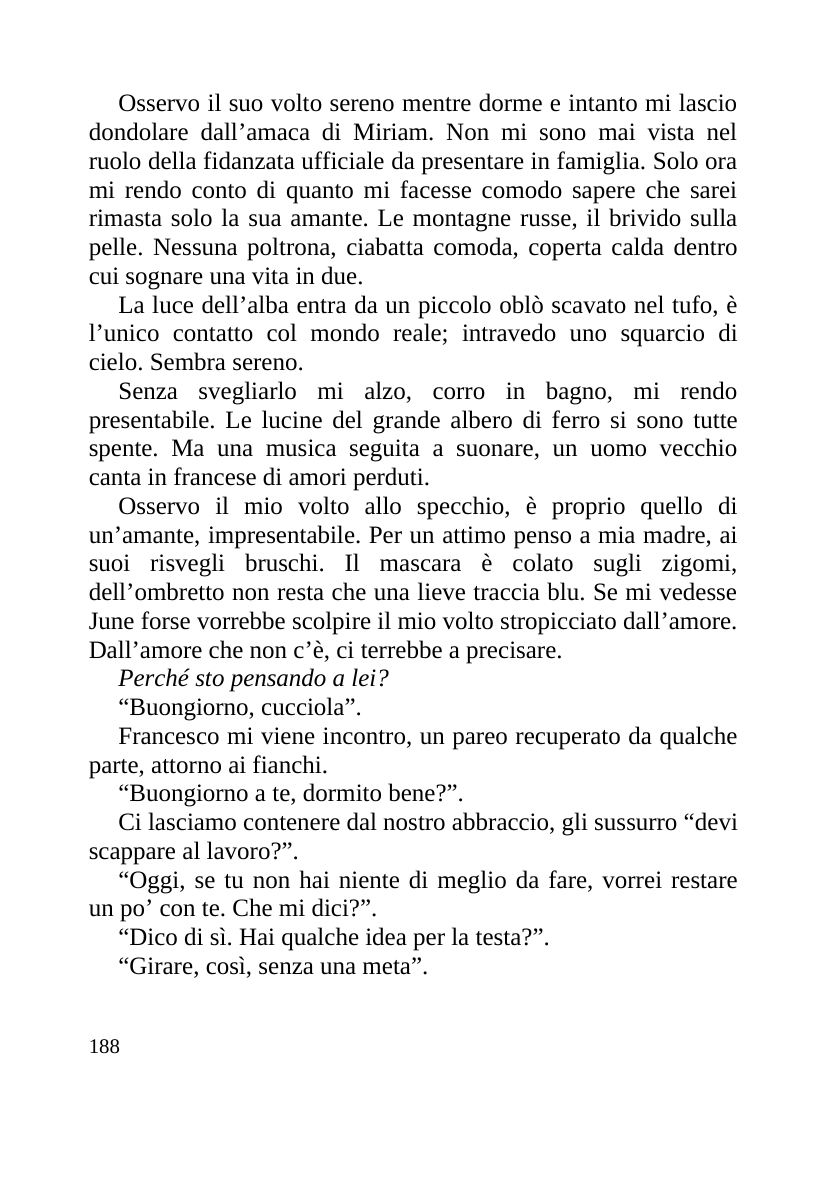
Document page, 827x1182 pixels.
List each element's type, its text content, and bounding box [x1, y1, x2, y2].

text Perché sto pensando a lei? [88, 663, 738, 692]
text Osservo il suo volto sereno mentre dorme e intanto mi lascio dondolare dall’amaca di Miriam. Non mi sono mai vista nel ruolo della fidanzata ufficiale da presentare in famiglia. Solo ora mi rendo conto di quanto mi facesse comodo sapere che sarei rimasta solo la sua amante. Le montagne russe, il brivido sulla pelle. Nessuna poltrona, ciabatta comoda, coperta calda dentro cui sognare una vita in due. [88, 88, 738, 290]
text Senza svegliarlo mi alzo, corro in bagno, mi rendo presentabile. Le lucine del grande albero di ferro si sono tutte spente. Ma una musica seguita a suonare, un uomo vecchio canta in francese di amori perduti. [88, 376, 738, 491]
text La luce dell’alba entra da un piccolo oblò scavato nel tufo, è l’unico contatto col mondo reale; intravedo uno squarcio di cielo. Sembra sereno. [88, 290, 738, 376]
text Osservo il mio volto allo specchio, è proprio quello di un’amante, impresentabile. Per un attimo penso a mia madre, ai suoi risvegli bruschi. Il mascara è colato sugli zigomi, dell’ombretto non resta che una lieve traccia blu. Se mi vedesse June forse vorrebbe scolpire il mio volto stropicciato dall’amore. Dall’amore che non c’è, ci terrebbe a precisare. [88, 491, 738, 663]
text “Buongiorno a te, dormito bene?”. [88, 778, 738, 807]
text “Oggi, se tu non hai niente di meglio da fare, vorrei restare un po’ con te. Che mi dici?”. [88, 865, 738, 922]
text Ci lasciamo contenere dal nostro abbraccio, gli sussurro “devi scappare al lavoro?”. [88, 807, 738, 865]
text “Girare, così, senza una meta”. [88, 951, 738, 980]
text “Dico di sì. Hai qualche idea per la testa?”. [88, 922, 738, 951]
text “Buongiorno, cucciola”. [88, 692, 738, 721]
text Francesco mi viene incontro, un pareo recuperato da qualche parte, attorno ai fianchi. [88, 721, 738, 778]
